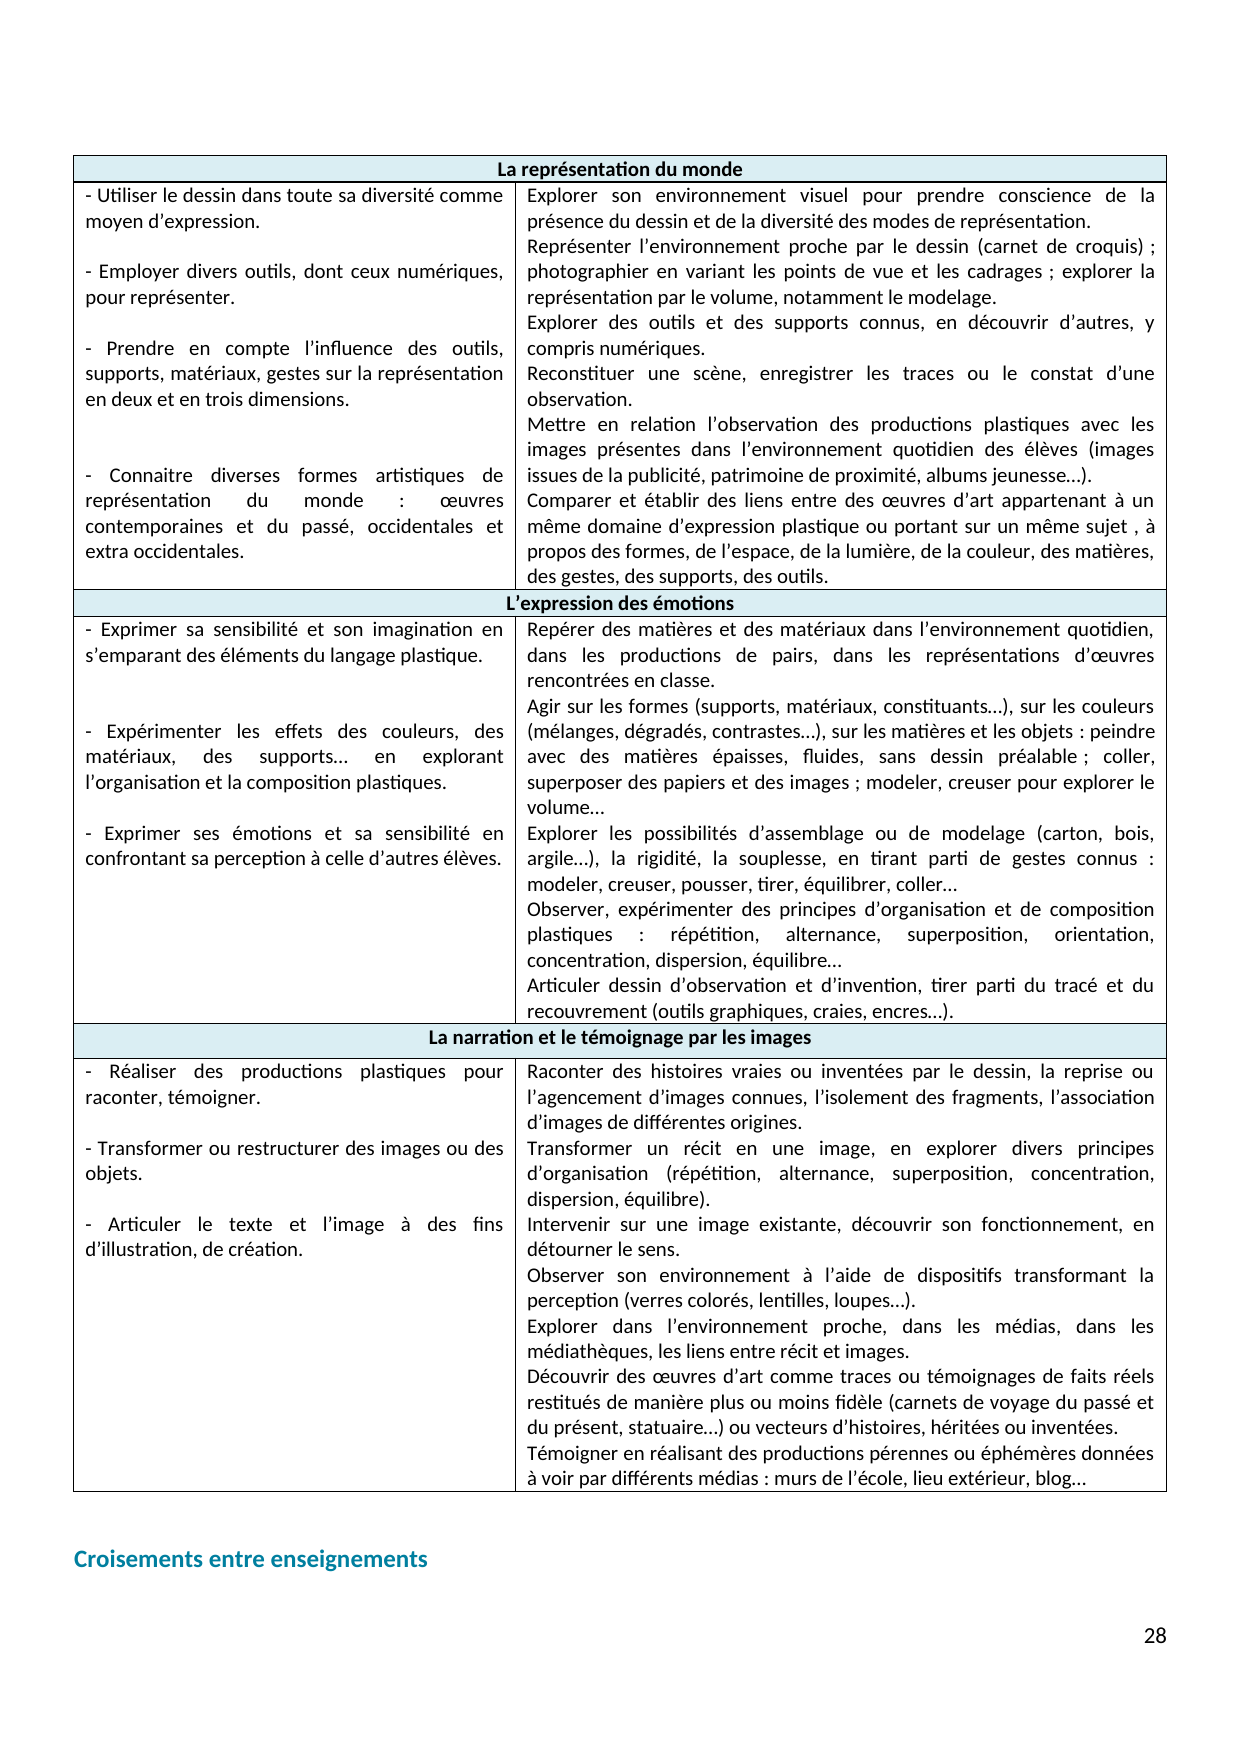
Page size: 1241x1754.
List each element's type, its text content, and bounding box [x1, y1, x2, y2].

table_cell La représentation du monde [74, 156, 1166, 181]
table_cell Raconter des histoires vraies ou inventées par le dessin, la reprise ou l’agencement d’images connues, l’isolement des fragments, l’association d’images de différentes origines. Transformer un récit en une image, en explorer divers principes d’organisation (répétition, alternance, superposition, concentration, dispersion, équilibre). Intervenir sur une image existante, découvrir son fonctionnement, en détourner le sens. Observer son environnement à l’aide de dispositifs transformant la perception (verres colorés, lentilles, loupes…). Explorer dans l’environnement proche, dans les médias, dans les médiathèques, les liens entre récit et images. Découvrir des œuvres d’art comme traces ou témoignages de faits réels restitués de manière plus ou moins fidèle (carnets de voyage du passé et du présent, statuaire…) ou vecteurs d’histoires, héritées ou inventées. Témoigner en réalisant des productions pérennes ou éphémères données à voir par différents médias : murs de l’école, lieu extérieur, blog… [516, 1059, 1166, 1491]
table_cell - Utiliser le dessin dans toute sa diversité comme moyen d’expression. - Employer divers outils, dont ceux numériques, pour représenter. - Prendre en compte l’influence des outils, supports, matériaux, gestes sur la représentation en deux et en trois dimensions. - Connaitre diverses formes artistiques de représentation du monde : œuvres contemporaines et du passé, occidentales et extra occidentales. [74, 183, 515, 589]
table_cell La narration et le témoignage par les images [74, 1024, 1166, 1058]
table_cell Repérer des matières et des matériaux dans l’environnement quotidien, dans les productions de pairs, dans les représentations d’œuvres rencontrées en classe. Agir sur les formes (supports, matériaux, constituants…), sur les couleurs (mélanges, dégradés, contrastes…), sur les matières et les objets : peindre avec des matières épaisses, fluides, sans dessin préalable ; coller, superposer des papiers et des images ; modeler, creuser pour explorer le volume… Explorer les possibilités d’assemblage ou de modelage (carton, bois, argile…), la rigidité, la souplesse, en tirant parti de gestes connus : modeler, creuser, pousser, tirer, équilibrer, coller… Observer, expérimenter des principes d’organisation et de composition plastiques : répétition, alternance, superposition, orientation, concentration, dispersion, équilibre… Articuler dessin d’observation et d’invention, tirer parti du tracé et du recouvrement (outils graphiques, craies, encres…). [516, 617, 1166, 1023]
text Croisements entre enseignements [74, 1543, 1167, 1573]
table_cell - Exprimer sa sensibilité et son imagination en s’emparant des éléments du langage plastique. - Expérimenter les effets des couleurs, des matériaux, des supports… en explorant l’organisation et la composition plastiques. - Exprimer ses émotions et sa sensibilité en confrontant sa perception à celle d’autres élèves. [74, 617, 515, 1023]
table_cell Explorer son environnement visuel pour prendre conscience de la présence du dessin et de la diversité des modes de représentation. Représenter l’environnement proche par le dessin (carnet de croquis) ; photographier en variant les points de vue et les cadrages ; explorer la représentation par le volume, notamment le modelage. Explorer des outils et des supports connus, en découvrir d’autres, y compris numériques. Reconstituer une scène, enregistrer les traces ou le constat d’une observation. Mettre en relation l’observation des productions plastiques avec les images présentes dans l’environnement quotidien des élèves (images issues de la publicité, patrimoine de proximité, albums jeunesse…). Comparer et établir des liens entre des œuvres d’art appartenant à un même domaine d’expression plastique ou portant sur un même sujet , à propos des formes, de l’espace, de la lumière, de la couleur, des matières, des gestes, des supports, des outils. [516, 183, 1166, 589]
table_cell - Réaliser des productions plastiques pour raconter, témoigner. - Transformer ou restructurer des images ou des objets. - Articuler le texte et l’image à des fins d’illustration, de création. [74, 1059, 515, 1491]
table_cell L’expression des émotions [74, 590, 1166, 616]
